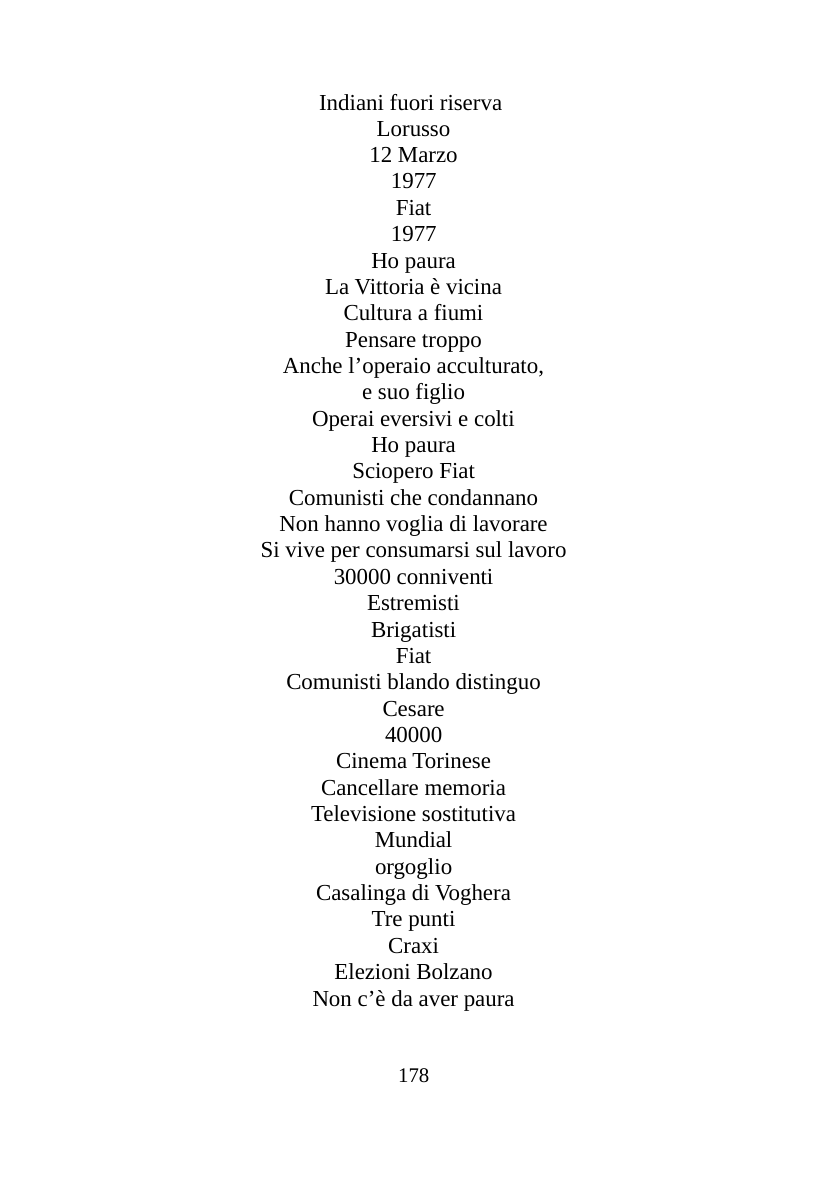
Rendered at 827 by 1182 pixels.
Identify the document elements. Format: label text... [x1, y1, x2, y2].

text Estremisti [88, 589, 738, 616]
text Cancellare memoria [88, 774, 738, 800]
text Operai eversivi e colti [88, 405, 738, 431]
text Ho paura [88, 431, 738, 457]
text Non c’è da aver paura [88, 984, 738, 1011]
text Casalinga di Voghera [88, 879, 738, 906]
text Anche l’operaio acculturato, [88, 352, 738, 378]
text 1977 [88, 220, 738, 247]
text Cesare [88, 695, 738, 721]
text Si vive per consumarsi sul lavoro [88, 537, 738, 563]
text Pensare troppo [88, 326, 738, 352]
text Lorusso [88, 115, 738, 141]
text Televisione sostitutiva [88, 800, 738, 826]
text Ho paura [88, 247, 738, 273]
text Tre punti [88, 906, 738, 932]
text Fiat [88, 194, 738, 220]
text Sciopero Fiat [88, 457, 738, 484]
text 40000 [88, 721, 738, 747]
text Comunisti blando distinguo [88, 668, 738, 695]
text 12 Marzo [88, 141, 738, 168]
text Non hanno voglia di lavorare [88, 510, 738, 537]
text e suo figlio [88, 378, 738, 405]
text Fiat [88, 642, 738, 668]
text La Vittoria è vicina [88, 273, 738, 299]
text orgoglio [88, 853, 738, 879]
text Indiani fuori riserva [88, 88, 738, 115]
text Mundial [88, 826, 738, 853]
text Cinema Torinese [88, 747, 738, 774]
text Craxi [88, 932, 738, 958]
text Cultura a fiumi [88, 299, 738, 326]
text 30000 conniventi [88, 563, 738, 589]
text Brigatisti [88, 616, 738, 642]
text 1977 [88, 168, 738, 194]
text Comunisti che condannano [88, 484, 738, 510]
text Elezioni Bolzano [88, 958, 738, 984]
